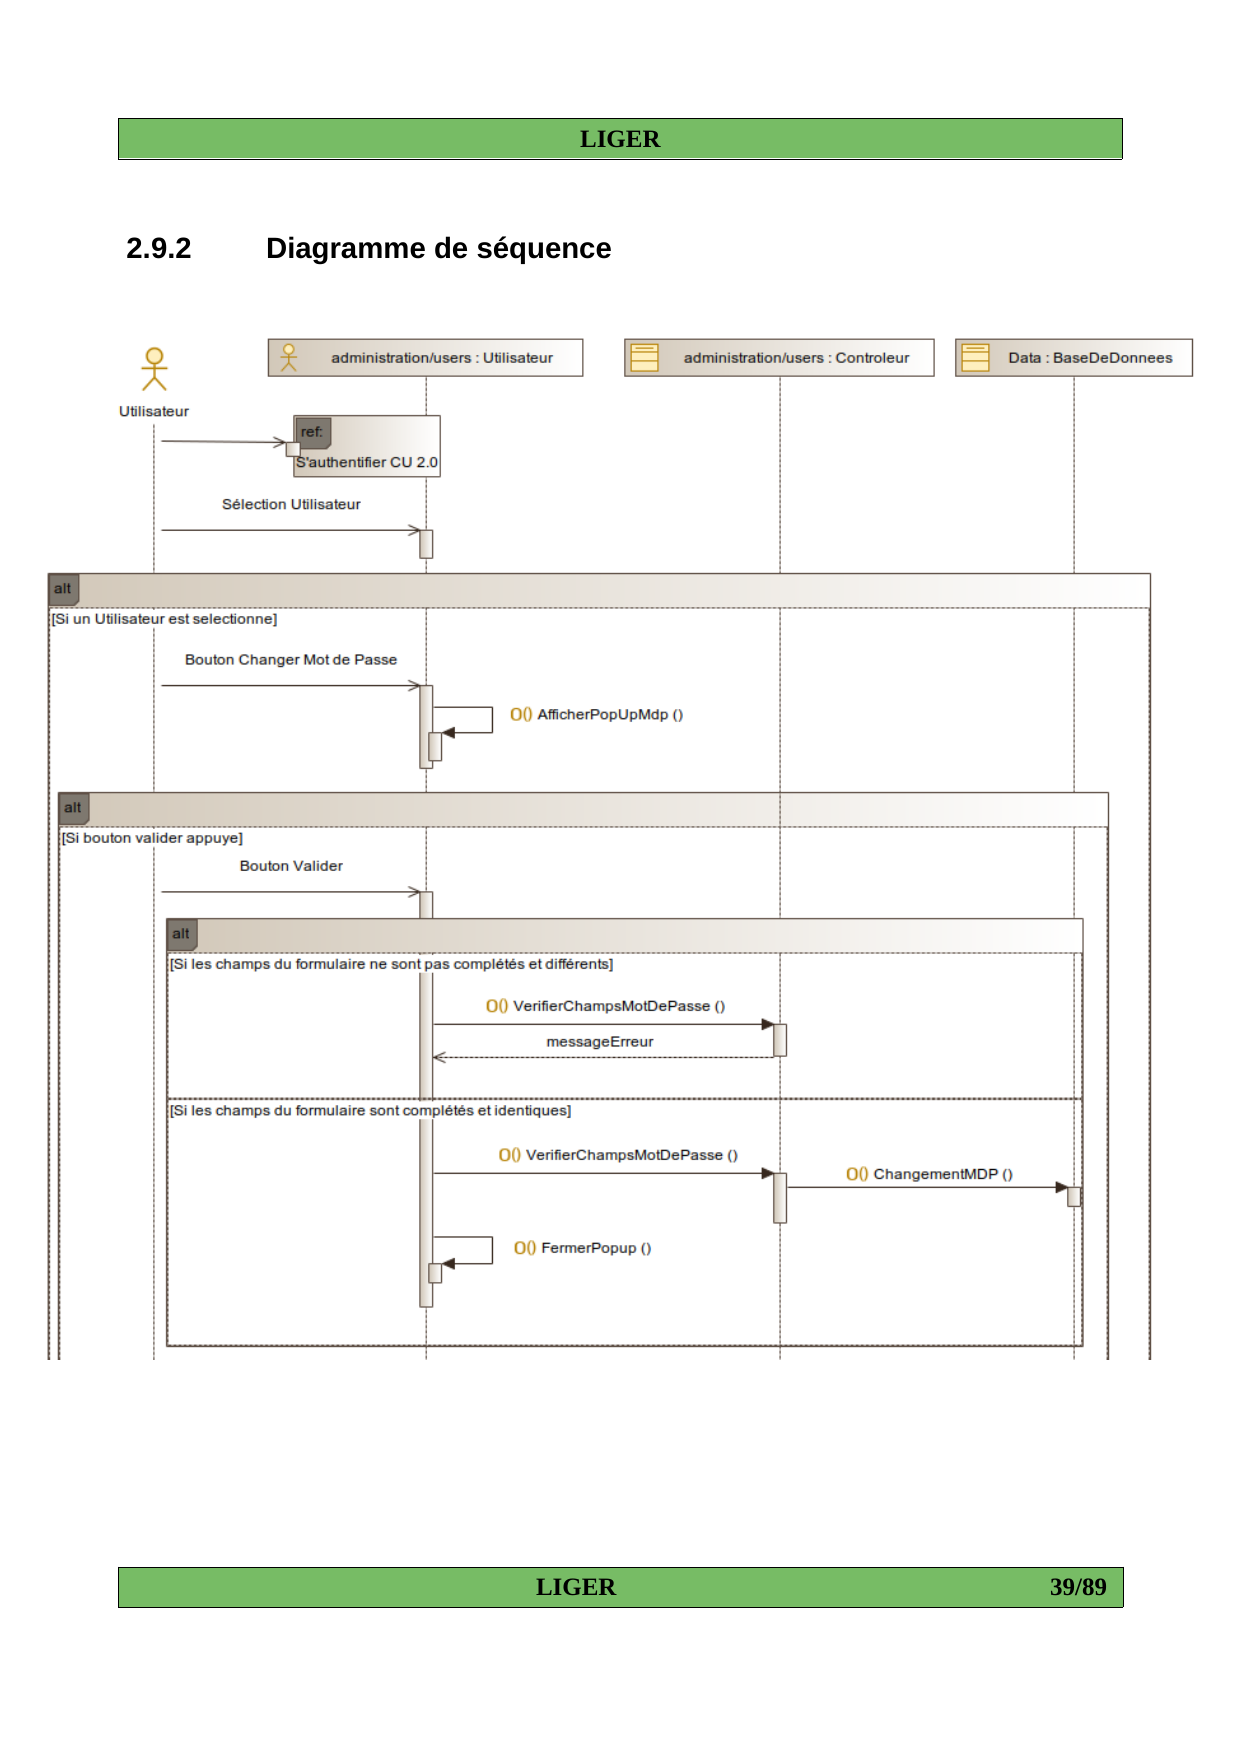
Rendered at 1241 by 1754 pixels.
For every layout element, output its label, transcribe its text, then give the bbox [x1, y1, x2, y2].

subtitle Diagramme de séquence [118, 231, 1122, 265]
picture [35, 326, 1206, 1360]
